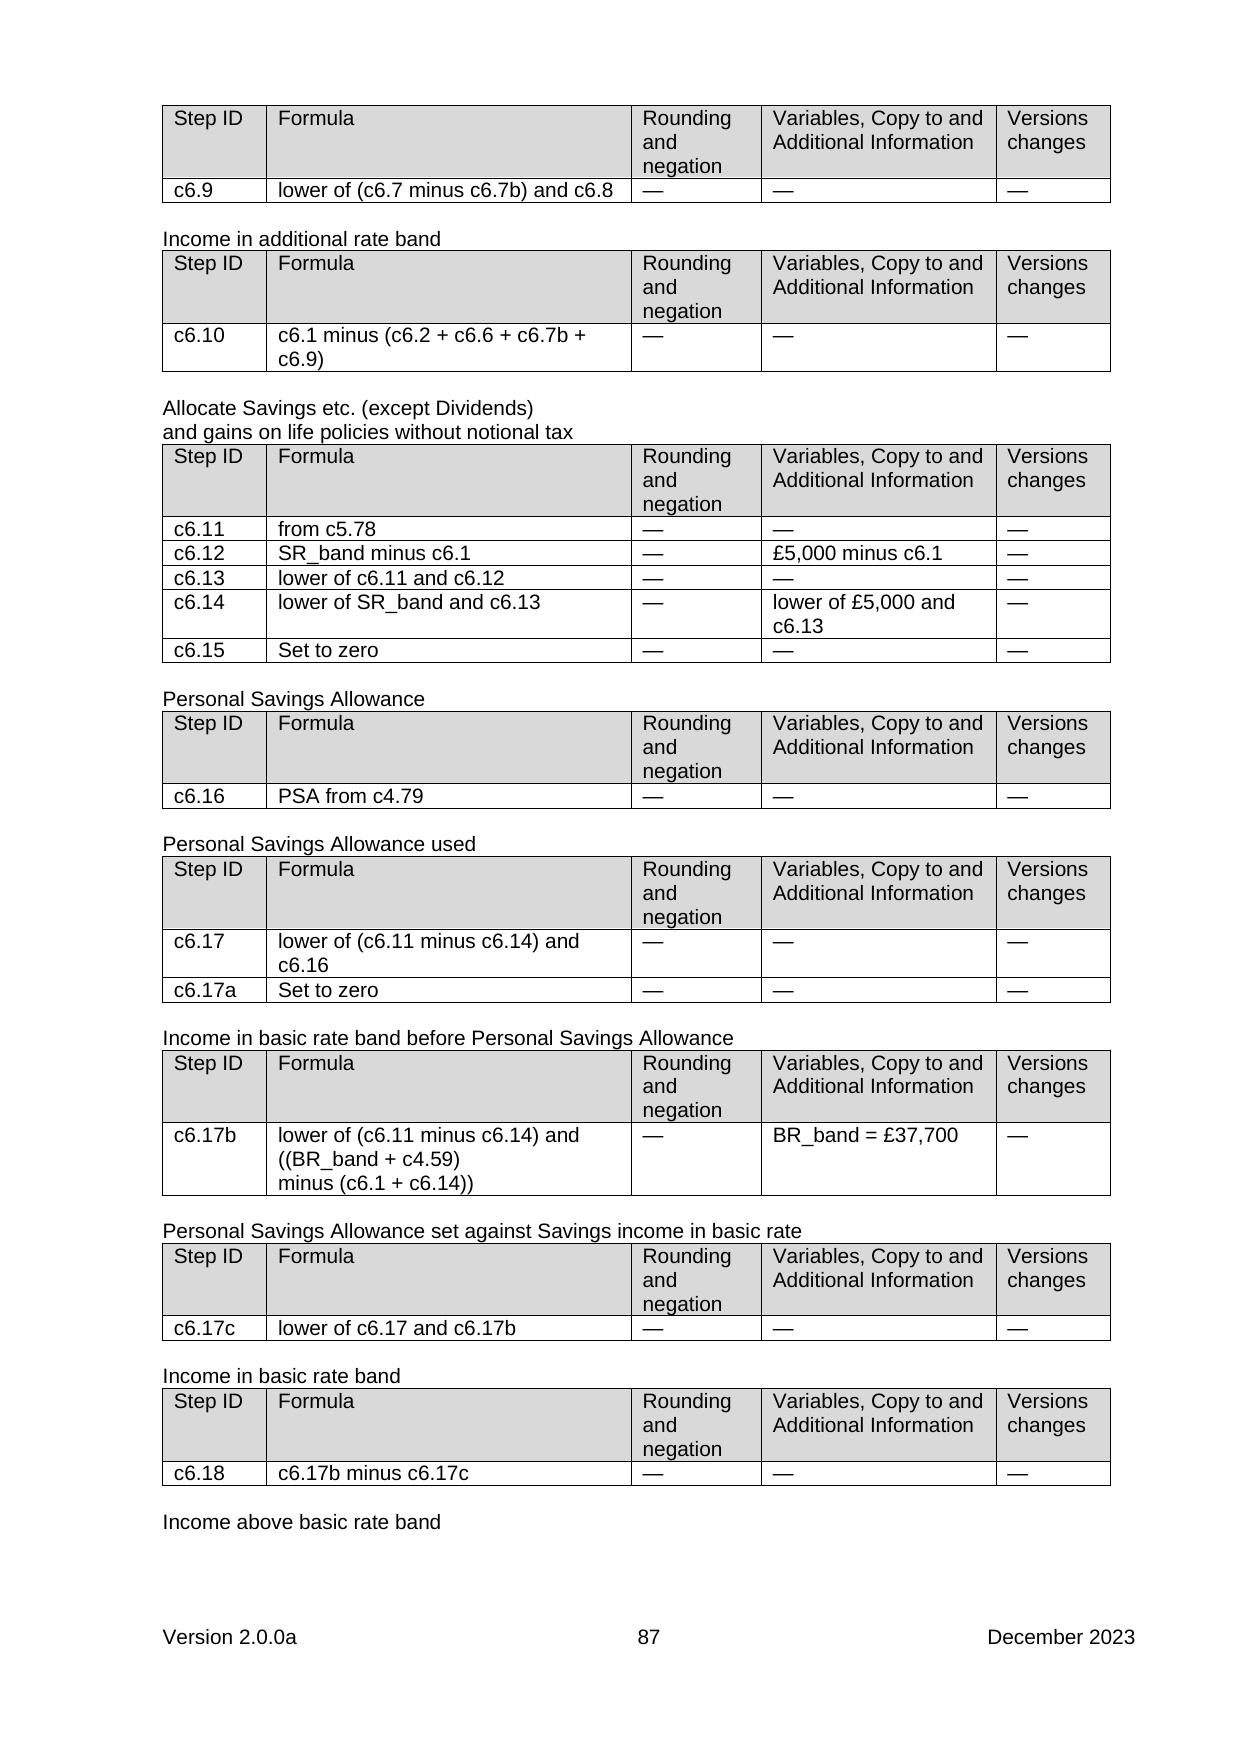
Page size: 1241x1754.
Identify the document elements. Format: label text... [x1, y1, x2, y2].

table_cell — [997, 179, 1110, 202]
table_header Rounding and negation [632, 251, 761, 323]
table_cell Set to zero [267, 639, 631, 662]
table_cell c6.13 [163, 566, 266, 589]
table_cell c6.1 minus (c6.2 + c6.6 + c6.7b + c6.9) [267, 324, 631, 371]
table_cell — [997, 639, 1110, 662]
table_header Formula [267, 712, 631, 783]
table_header Step ID [163, 445, 266, 516]
table_cell — [632, 179, 761, 202]
table_header Formula [267, 1051, 631, 1122]
text Income in additional rate band [162, 226, 1135, 250]
table_cell — [762, 566, 996, 589]
table_cell — [632, 566, 761, 589]
table_cell — [997, 590, 1110, 638]
table_header Formula [267, 857, 631, 928]
table_cell — [632, 517, 761, 540]
table_cell — [632, 590, 761, 638]
table_cell — [762, 930, 996, 977]
table_cell c6.17a [163, 978, 266, 1001]
table_cell lower of c6.11 and c6.12 [267, 566, 631, 589]
table_header Rounding and negation [632, 712, 761, 783]
table_header Versions changes [997, 445, 1110, 516]
table_cell from c5.78 [267, 517, 631, 540]
table_cell — [762, 324, 996, 371]
table_header Rounding and negation [632, 1244, 761, 1315]
table_cell — [997, 978, 1110, 1001]
table_cell — [997, 566, 1110, 589]
table_header Variables, Copy to and Additional Information [762, 1244, 996, 1315]
table_cell — [762, 639, 996, 662]
table_header Rounding and negation [632, 1389, 761, 1461]
text and gains on life policies without notional tax [162, 419, 1135, 443]
table_cell c6.12 [163, 541, 266, 565]
table_header Versions changes [997, 1244, 1110, 1315]
table_cell c6.9 [163, 179, 266, 202]
table_cell SR_band minus c6.1 [267, 541, 631, 565]
table_cell PSA from c4.79 [267, 784, 631, 808]
table_header Versions changes [997, 857, 1110, 928]
table_cell — [762, 1316, 996, 1340]
table_header Step ID [163, 857, 266, 928]
table_cell — [997, 541, 1110, 565]
table_header Formula [267, 1244, 631, 1315]
table_cell c6.17c [163, 1316, 266, 1340]
table_cell — [997, 1462, 1110, 1485]
text Personal Savings Allowance set against Savings income in basic rate [162, 1219, 1135, 1243]
table_cell c6.15 [163, 639, 266, 662]
text Personal Savings Allowance used [162, 832, 1135, 856]
table_cell lower of SR_band and c6.13 [267, 590, 631, 638]
table_cell — [632, 541, 761, 565]
table_cell £5,000 minus c6.1 [762, 541, 996, 565]
table_cell — [632, 978, 761, 1001]
table_header Step ID [163, 1244, 266, 1315]
table_cell — [632, 784, 761, 808]
table_header Variables, Copy to and Additional Information [762, 1389, 996, 1461]
table_cell — [632, 1316, 761, 1340]
table_cell — [997, 324, 1110, 371]
table_header Variables, Copy to and Additional Information [762, 251, 996, 323]
table_cell — [632, 1123, 761, 1194]
table_cell lower of £5,000 and c6.13 [762, 590, 996, 638]
table_cell lower of (c6.11 minus c6.14) and ((BR_band + c4.59) minus (c6.1 + c6.14)) [267, 1123, 631, 1194]
table_header Formula [267, 251, 631, 323]
table_header Step ID [163, 106, 266, 177]
table_header Rounding and negation [632, 445, 761, 516]
table_header Formula [267, 106, 631, 177]
table_header Versions changes [997, 106, 1110, 177]
text Income above basic rate band [162, 1510, 1135, 1534]
table_header Rounding and negation [632, 1051, 761, 1122]
table_cell c6.11 [163, 517, 266, 540]
text Income in basic rate band [162, 1364, 1135, 1388]
table_cell Set to zero [267, 978, 631, 1001]
table_header Versions changes [997, 251, 1110, 323]
table_cell — [997, 784, 1110, 808]
table_header Variables, Copy to and Additional Information [762, 445, 996, 516]
text Income in basic rate band before Personal Savings Allowance [162, 1026, 1135, 1050]
table_cell lower of c6.17 and c6.17b [267, 1316, 631, 1340]
table_header Step ID [163, 1389, 266, 1461]
table_cell — [997, 1316, 1110, 1340]
table_cell — [632, 930, 761, 977]
table_header Rounding and negation [632, 857, 761, 928]
table_header Versions changes [997, 712, 1110, 783]
table_cell c6.18 [163, 1462, 266, 1485]
text Allocate Savings etc. (except Dividends) [162, 396, 1135, 419]
table_header Rounding and negation [632, 106, 761, 177]
table_header Variables, Copy to and Additional Information [762, 857, 996, 928]
table_header Variables, Copy to and Additional Information [762, 712, 996, 783]
table_header Versions changes [997, 1051, 1110, 1122]
table_cell BR_band = £37,700 [762, 1123, 996, 1194]
table_header Variables, Copy to and Additional Information [762, 106, 996, 177]
table_header Step ID [163, 251, 266, 323]
table_cell — [762, 1462, 996, 1485]
table_cell — [762, 517, 996, 540]
table_cell — [632, 324, 761, 371]
table_header Formula [267, 1389, 631, 1461]
table_cell — [632, 639, 761, 662]
table_cell c6.17b [163, 1123, 266, 1194]
table_cell c6.17 [163, 930, 266, 977]
table_cell — [997, 1123, 1110, 1194]
table_cell — [762, 784, 996, 808]
text Personal Savings Allowance [162, 687, 1135, 711]
table_cell — [762, 978, 996, 1001]
table_cell lower of (c6.7 minus c6.7b) and c6.8 [267, 179, 631, 202]
table_cell — [762, 179, 996, 202]
table_header Step ID [163, 712, 266, 783]
table_header Variables, Copy to and Additional Information [762, 1051, 996, 1122]
table_cell c6.10 [163, 324, 266, 371]
table_cell — [997, 930, 1110, 977]
table_cell — [632, 1462, 761, 1485]
table_cell c6.17b minus c6.17c [267, 1462, 631, 1485]
table_cell — [997, 517, 1110, 540]
table_header Step ID [163, 1051, 266, 1122]
table_cell c6.16 [163, 784, 266, 808]
table_header Formula [267, 445, 631, 516]
table_cell c6.14 [163, 590, 266, 638]
table_cell lower of (c6.11 minus c6.14) and c6.16 [267, 930, 631, 977]
table_header Versions changes [997, 1389, 1110, 1461]
